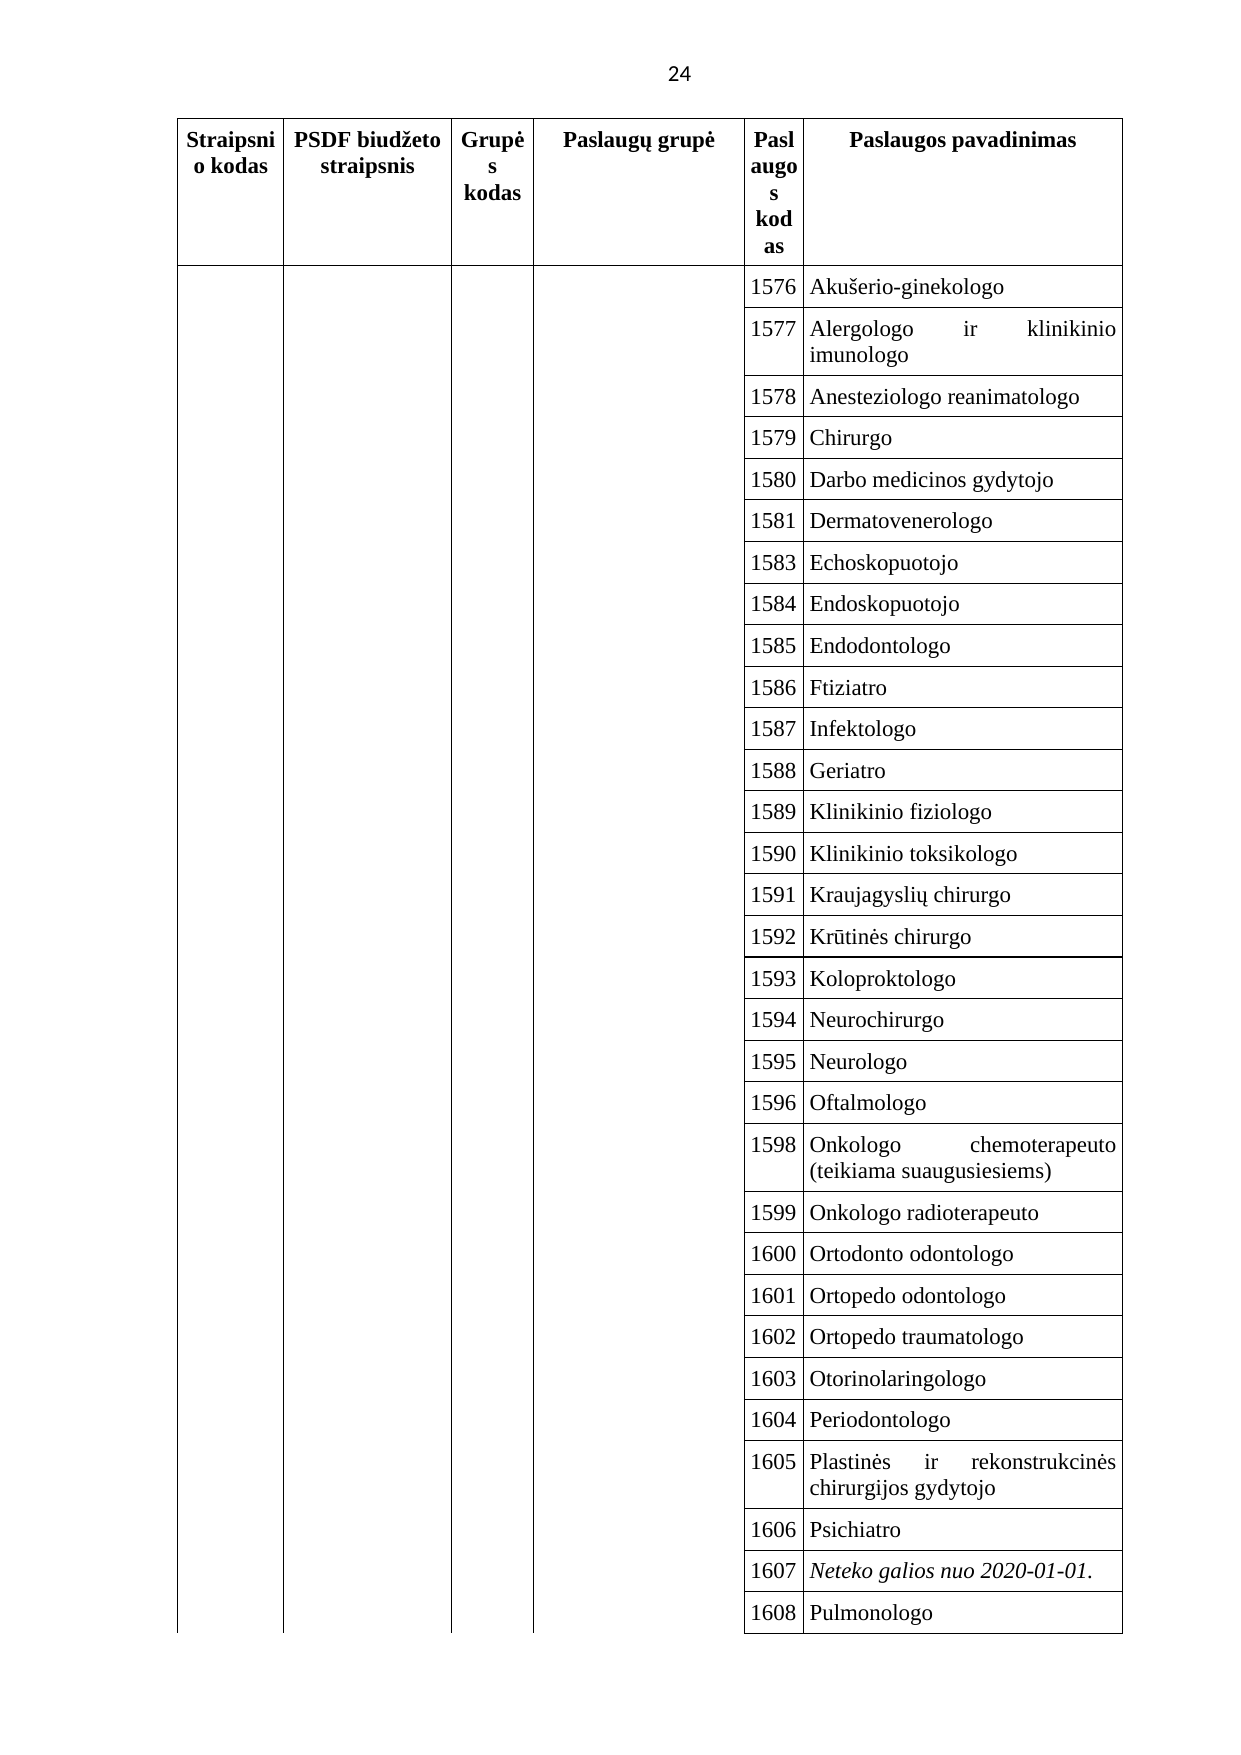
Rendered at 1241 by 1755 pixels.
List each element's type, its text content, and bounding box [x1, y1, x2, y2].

table_cell [534, 375, 744, 416]
table_cell [534, 541, 744, 582]
table_cell [178, 307, 283, 374]
table_cell [178, 624, 283, 666]
table_cell [178, 1123, 283, 1191]
table_cell [534, 749, 744, 790]
table_cell [178, 1232, 283, 1274]
table_cell [178, 375, 283, 416]
table_cell [178, 1591, 283, 1633]
table_cell Alergologo ir klinikinio imunologo [804, 308, 1122, 374]
table_cell [178, 790, 283, 832]
table_cell Ortodonto odontologo [804, 1233, 1122, 1274]
table_cell Neurologo [804, 1041, 1122, 1081]
table_cell Endoskopuotojo [804, 584, 1122, 624]
table_cell [284, 956, 451, 998]
table_cell Echoskopuotojo [804, 542, 1122, 582]
table_cell [284, 1191, 451, 1232]
table_header Paslaugos pavadinimas [804, 119, 1122, 265]
table_cell 1607 [745, 1551, 803, 1591]
table_cell [452, 832, 533, 873]
table_cell Periodontologo [804, 1400, 1122, 1440]
table_cell [284, 624, 451, 666]
table_cell Otorinolaringologo [804, 1358, 1122, 1398]
table_cell [284, 1399, 451, 1440]
table_cell [284, 541, 451, 582]
table_cell Onkologo chemoterapeuto (teikiama suaugusiesiems) [804, 1124, 1122, 1191]
table_cell 1577 [745, 308, 803, 374]
table_cell [452, 458, 533, 499]
table_cell [284, 499, 451, 541]
table_cell [452, 1399, 533, 1440]
table_cell [534, 1232, 744, 1274]
table_header Paslaugų grupė [534, 119, 744, 265]
table_cell 1604 [745, 1400, 803, 1440]
table_cell [452, 307, 533, 374]
table_cell 1578 [745, 376, 803, 416]
table_cell [284, 998, 451, 1039]
table_cell [284, 458, 451, 499]
table_cell [178, 707, 283, 749]
table_cell [452, 1315, 533, 1357]
table_cell [452, 416, 533, 458]
table_cell [178, 1550, 283, 1591]
table_cell [284, 307, 451, 374]
table_cell [452, 915, 533, 956]
table_cell [452, 1191, 533, 1232]
table_cell 1583 [745, 542, 803, 582]
table_cell 1603 [745, 1358, 803, 1398]
table_cell Ortopedo traumatologo [804, 1316, 1122, 1357]
table_cell [534, 266, 744, 307]
table_cell 1585 [745, 625, 803, 666]
table_cell [452, 707, 533, 749]
table_cell [284, 375, 451, 416]
table_cell [284, 583, 451, 624]
table_cell [178, 1081, 283, 1123]
table_cell [178, 1191, 283, 1232]
table_cell [178, 873, 283, 915]
table_cell [284, 790, 451, 832]
table_cell 1598 [745, 1124, 803, 1191]
table_cell [178, 915, 283, 956]
table_cell 1587 [745, 708, 803, 749]
table_cell [452, 1440, 533, 1508]
table_cell [178, 541, 283, 582]
table_cell [452, 1040, 533, 1081]
table_cell [178, 1440, 283, 1508]
table_cell 1592 [745, 916, 803, 956]
table_cell Infektologo [804, 708, 1122, 749]
table_cell [452, 1591, 533, 1633]
table_cell [534, 1591, 744, 1633]
table_cell [534, 1040, 744, 1081]
table_cell [284, 707, 451, 749]
table_cell [452, 541, 533, 582]
table_cell Pulmonologo [804, 1592, 1122, 1633]
table_cell [178, 266, 283, 307]
table_cell [284, 1508, 451, 1549]
table_header Grupės kodas [452, 119, 533, 265]
table_cell [452, 1232, 533, 1274]
table_cell 1596 [745, 1082, 803, 1123]
table_cell [452, 1357, 533, 1398]
table_cell Psichiatro [804, 1509, 1122, 1549]
table_cell [534, 458, 744, 499]
table_cell [452, 998, 533, 1039]
table_cell [284, 1550, 451, 1591]
table_cell Ortopedo odontologo [804, 1275, 1122, 1315]
table_cell [284, 832, 451, 873]
table_cell [452, 1508, 533, 1549]
table_cell [452, 1123, 533, 1191]
table_cell [452, 1550, 533, 1591]
table_cell [178, 1274, 283, 1315]
table_cell [534, 583, 744, 624]
table_cell [452, 666, 533, 707]
table_cell Plastinės ir rekonstrukcinės chirurgijos gydytojo [804, 1441, 1122, 1508]
table_cell [534, 1191, 744, 1232]
table_cell 1608 [745, 1592, 803, 1633]
table_cell [178, 1357, 283, 1398]
table_cell 1590 [745, 833, 803, 873]
table_cell [178, 458, 283, 499]
table_cell [534, 1399, 744, 1440]
table_cell 1606 [745, 1509, 803, 1549]
table_cell 1600 [745, 1233, 803, 1274]
table_header PSDF biudžeto straipsnis [284, 119, 451, 265]
table_cell Dermatovenerologo [804, 500, 1122, 541]
table_cell [534, 1550, 744, 1591]
table_cell [534, 307, 744, 374]
table_cell 1586 [745, 667, 803, 707]
table_cell [178, 1040, 283, 1081]
table_cell [534, 499, 744, 541]
table_cell [452, 1081, 533, 1123]
table_cell [452, 375, 533, 416]
table_cell Klinikinio fiziologo [804, 791, 1122, 832]
table_cell [284, 1357, 451, 1398]
table_cell Neurochirurgo [804, 999, 1122, 1039]
table_cell [452, 749, 533, 790]
table_cell [178, 499, 283, 541]
table_header Straipsnio kodas [178, 119, 283, 265]
table_cell [284, 1232, 451, 1274]
table_cell [534, 956, 744, 998]
table_cell Chirurgo [804, 417, 1122, 458]
table_cell 1594 [745, 999, 803, 1039]
table_cell Krūtinės chirurgo [804, 916, 1122, 956]
table_cell [178, 956, 283, 998]
table_cell [452, 873, 533, 915]
table_cell [534, 1081, 744, 1123]
table_cell Akušerio-ginekologo [804, 266, 1122, 307]
table_cell 1591 [745, 874, 803, 915]
table_cell 1589 [745, 791, 803, 832]
table_cell 1588 [745, 750, 803, 790]
table_cell Koloproktologo [804, 958, 1122, 998]
table_cell [178, 666, 283, 707]
table_header Paslaugos kodas [745, 119, 803, 265]
table_cell [534, 832, 744, 873]
table_cell [284, 266, 451, 307]
table_cell [534, 915, 744, 956]
table_cell 1576 [745, 266, 803, 307]
table_cell [284, 1040, 451, 1081]
table_cell [452, 790, 533, 832]
table_cell Klinikinio toksikologo [804, 833, 1122, 873]
table_cell [284, 666, 451, 707]
table_cell Ftiziatro [804, 667, 1122, 707]
table_cell [534, 416, 744, 458]
table_cell [178, 832, 283, 873]
table_cell 1580 [745, 459, 803, 499]
table_cell [534, 1440, 744, 1508]
table_cell [452, 583, 533, 624]
table_cell Anesteziologo reanimatologo [804, 376, 1122, 416]
table_cell 1599 [745, 1192, 803, 1232]
table_cell [534, 707, 744, 749]
table_cell [178, 1399, 283, 1440]
table_cell [284, 416, 451, 458]
table_cell 1581 [745, 500, 803, 541]
table_cell [452, 499, 533, 541]
table_cell [534, 1357, 744, 1398]
table_cell [178, 749, 283, 790]
table_cell [284, 1123, 451, 1191]
table_cell Oftalmologo [804, 1082, 1122, 1123]
table_cell [284, 1440, 451, 1508]
table_cell [284, 1315, 451, 1357]
table_cell 1601 [745, 1275, 803, 1315]
table_cell [452, 624, 533, 666]
table_cell [534, 998, 744, 1039]
table_cell [452, 266, 533, 307]
table_cell [284, 1591, 451, 1633]
table_cell 1593 [745, 958, 803, 998]
table_cell [534, 1508, 744, 1549]
table_cell 1602 [745, 1316, 803, 1357]
table_cell 1584 [745, 584, 803, 624]
table_cell Endodontologo [804, 625, 1122, 666]
table_cell [534, 873, 744, 915]
table_cell Geriatro [804, 750, 1122, 790]
table_cell [178, 1508, 283, 1549]
table_cell [178, 1315, 283, 1357]
table_cell [284, 873, 451, 915]
table_cell Neteko galios nuo 2020-01-01. [804, 1551, 1122, 1591]
table_cell [178, 583, 283, 624]
table_cell 1595 [745, 1041, 803, 1081]
table_cell 1579 [745, 417, 803, 458]
table_cell [284, 915, 451, 956]
table_cell [452, 956, 533, 998]
table_cell [284, 1274, 451, 1315]
table_cell [534, 790, 744, 832]
table_cell Kraujagyslių chirurgo [804, 874, 1122, 915]
table_cell [534, 1123, 744, 1191]
table_cell [284, 749, 451, 790]
table_cell Onkologo radioterapeuto [804, 1192, 1122, 1232]
table_cell 1605 [745, 1441, 803, 1508]
table_cell [284, 1081, 451, 1123]
table_cell [452, 1274, 533, 1315]
table_cell [534, 624, 744, 666]
table_cell [534, 1315, 744, 1357]
table_cell [178, 416, 283, 458]
table_cell [534, 1274, 744, 1315]
table_cell [534, 666, 744, 707]
table_cell [178, 998, 283, 1039]
table_cell Darbo medicinos gydytojo [804, 459, 1122, 499]
